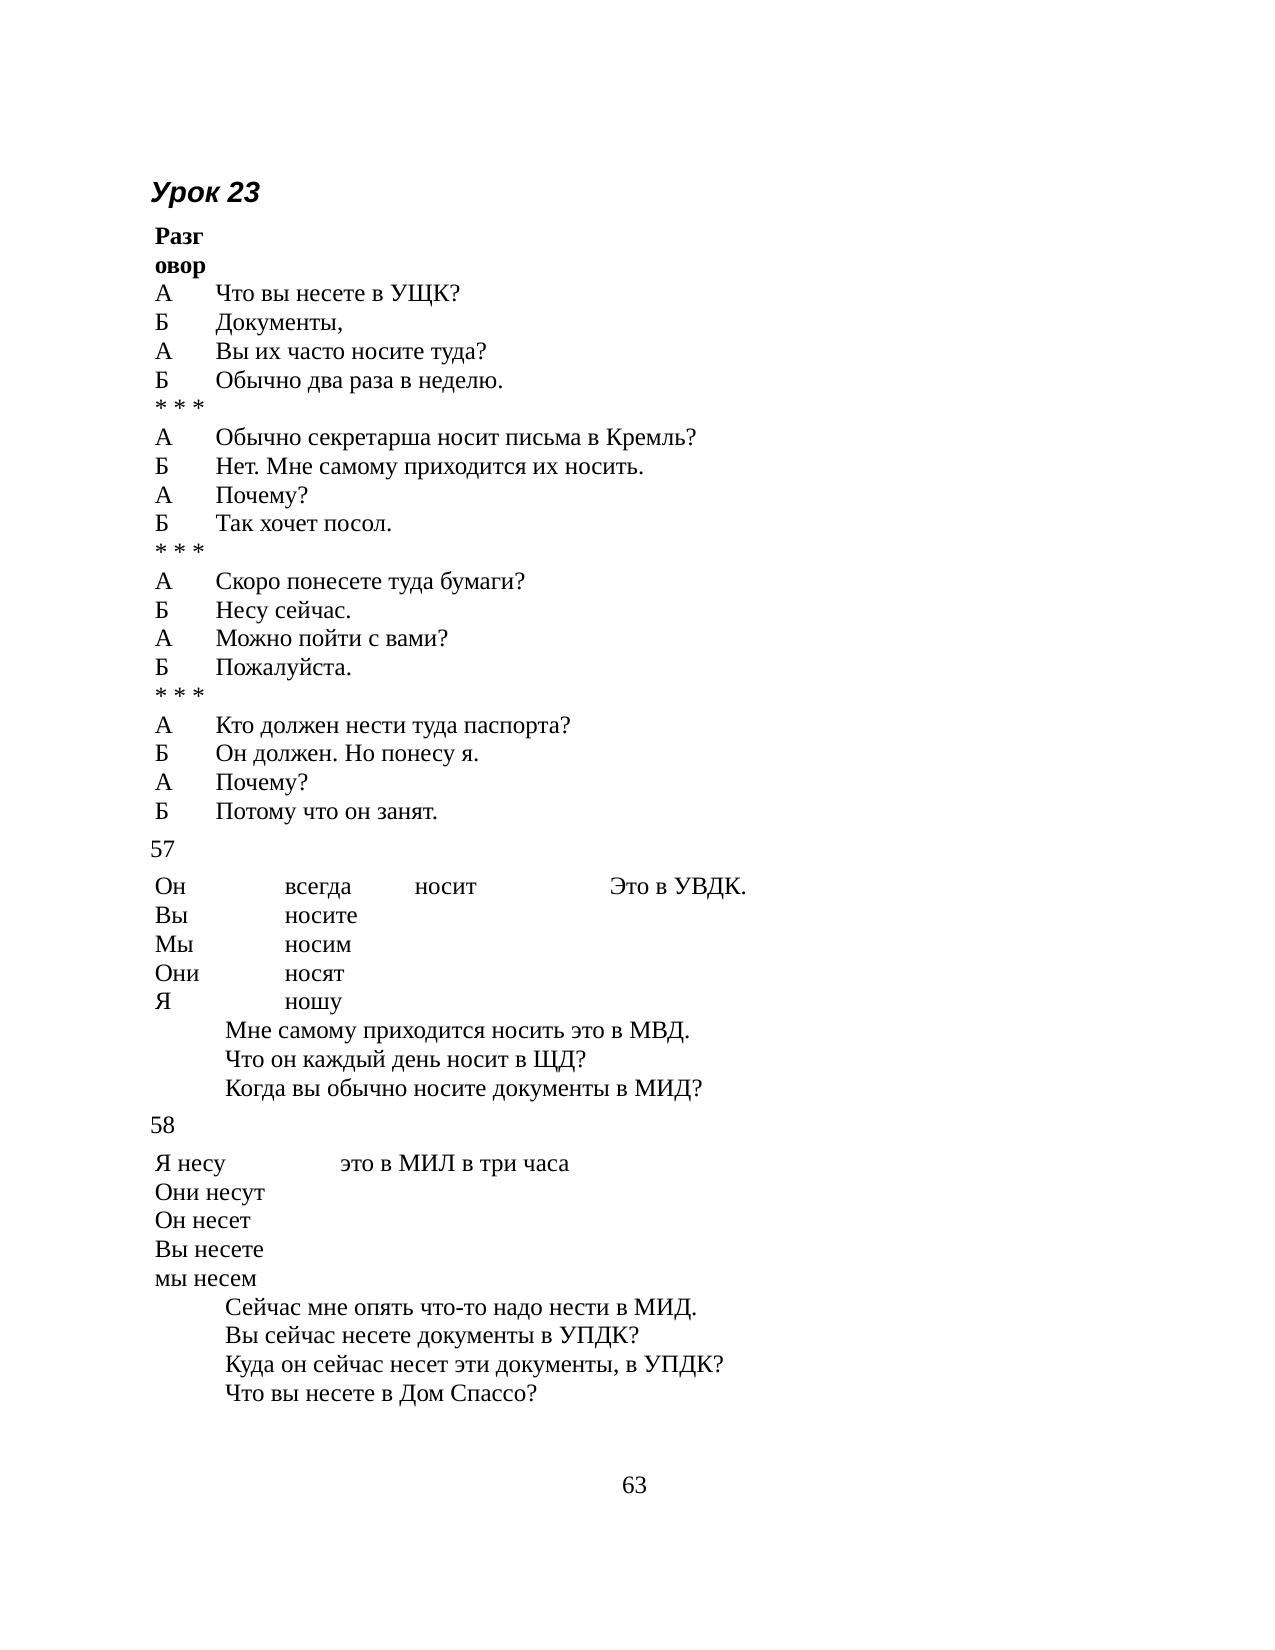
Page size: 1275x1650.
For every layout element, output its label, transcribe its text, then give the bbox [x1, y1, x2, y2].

table_cell ношу [280, 986, 410, 1015]
text Что вы несете в Дом Спассо? [225, 1378, 1125, 1407]
table_cell [410, 929, 1125, 958]
table_cell [336, 1234, 1125, 1263]
table_cell * * * [150, 537, 211, 566]
table_cell Вы [150, 900, 280, 929]
table_cell Вы несете [150, 1234, 336, 1263]
table_cell [336, 1263, 1125, 1292]
table_cell носят [280, 958, 410, 986]
table_header это в МИЛ в три часа [336, 1148, 1125, 1177]
table_cell [410, 900, 1125, 929]
table_cell * * * [150, 681, 211, 710]
text Когда вы обычно носите документы в МИД? [225, 1073, 1125, 1101]
table_cell A [150, 566, 211, 595]
table_cell A [150, 624, 211, 652]
table_cell Б [150, 365, 211, 393]
text Мне самому приходится носить это в МВД. [225, 1015, 1125, 1044]
table_cell Потому что он занят. [211, 796, 1125, 825]
table_cell Можно пойти с вами? [211, 624, 1125, 652]
table_header Он [150, 871, 280, 900]
text Что он каждый день носит в ЩД? [225, 1044, 1125, 1073]
table_cell Обычно секретарша носит письма в Кремль? [211, 422, 1125, 451]
table_cell A [150, 279, 211, 307]
table_cell Он несет [150, 1206, 336, 1234]
table_cell Почему? [211, 480, 1125, 508]
text 57 [150, 834, 1125, 862]
table_cell Пожалуйста. [211, 652, 1125, 681]
table_header носит [410, 871, 605, 900]
table_cell [336, 1206, 1125, 1234]
text Сейчас мне опять что-то надо нести в МИД. [225, 1292, 1125, 1321]
table_cell Почему? [211, 767, 1125, 796]
table_cell A [150, 480, 211, 508]
table_cell A [150, 710, 211, 738]
table_cell Они [150, 958, 280, 986]
table_cell Так хочет посол. [211, 509, 1125, 537]
table_cell носим [280, 929, 410, 958]
text Куда он сейчас несет эти документы, в УПДК? [225, 1349, 1125, 1378]
table_cell Обычно два раза в неделю. [211, 365, 1125, 393]
table_cell Кто должен нести туда паспорта? [211, 710, 1125, 738]
subtitle Урок 23 [150, 175, 1125, 208]
table_cell Б [150, 796, 211, 825]
table_cell мы несем [150, 1263, 336, 1292]
table_cell A [150, 422, 211, 451]
table_cell Скоро понесете туда бумаги? [211, 566, 1125, 595]
table_cell [211, 394, 1125, 422]
table_cell Мы [150, 929, 280, 958]
table_cell * * * [150, 394, 211, 422]
table_cell [211, 537, 1125, 566]
table_cell Б [150, 307, 211, 336]
text Вы сейчас несете документы в УПДК? [225, 1321, 1125, 1349]
table_cell Я [150, 986, 280, 1015]
table_cell Б [150, 652, 211, 681]
table_header Разговор [150, 221, 211, 278]
table_cell Вы их часто носите туда? [211, 336, 1125, 365]
table_cell Б [150, 595, 211, 623]
table_cell Несу сейчас. [211, 595, 1125, 623]
table_cell [211, 681, 1125, 710]
table_header [211, 221, 1125, 278]
table_cell Б [150, 451, 211, 480]
table_header всегда [280, 871, 410, 900]
table_cell A [150, 336, 211, 365]
table_cell [410, 958, 1125, 986]
table_header Это в УВДК. [605, 871, 1125, 900]
table_cell [410, 986, 1125, 1015]
table_cell A [150, 767, 211, 796]
table_cell Б [150, 509, 211, 537]
table_cell [336, 1177, 1125, 1206]
text 58 [150, 1110, 1125, 1139]
table_cell Что вы несете в УЩК? [211, 279, 1125, 307]
table_header Я несу [150, 1148, 336, 1177]
table_cell носите [280, 900, 410, 929]
table_cell Б [150, 739, 211, 767]
table_cell Документы, [211, 307, 1125, 336]
table_cell Он должен. Но понесу я. [211, 739, 1125, 767]
table_cell Они несут [150, 1177, 336, 1206]
table_cell Нет. Мне самому приходится их носить. [211, 451, 1125, 480]
